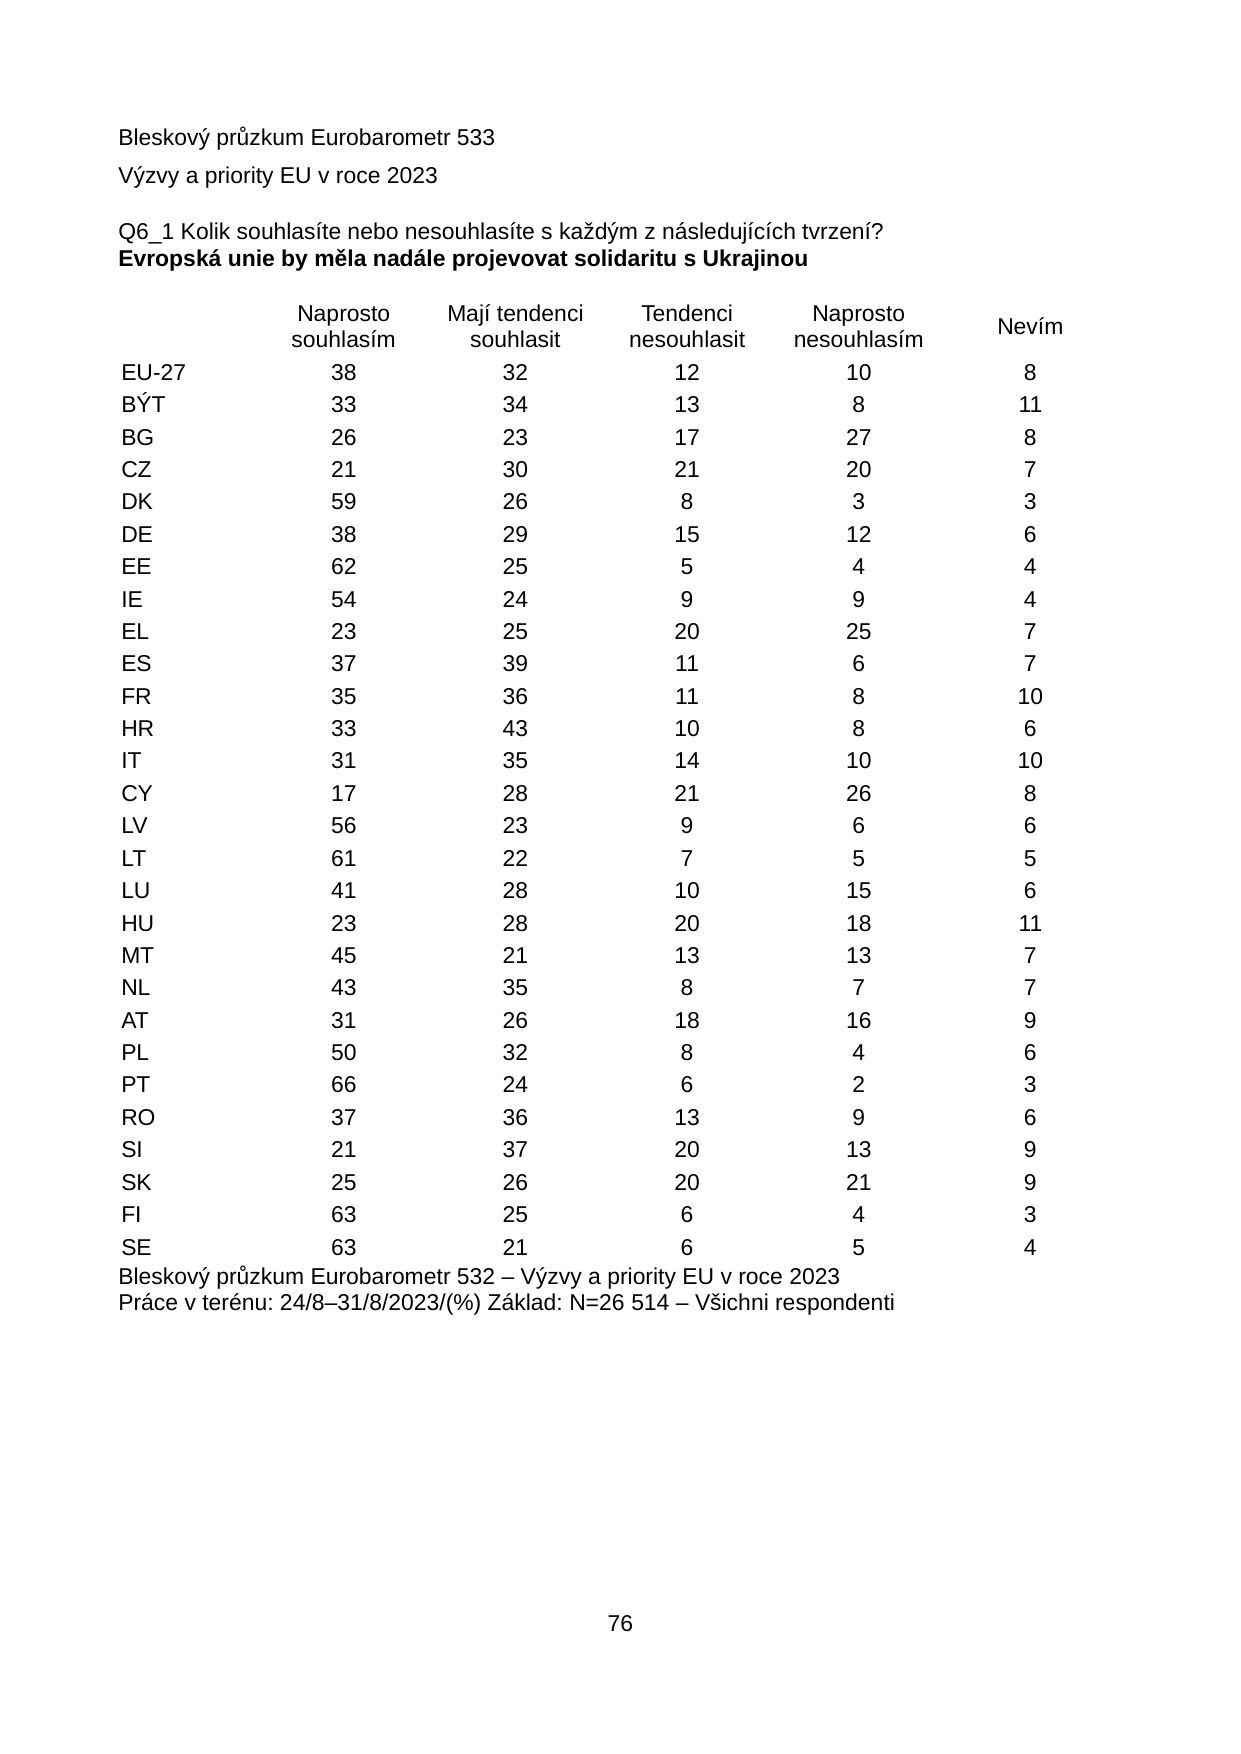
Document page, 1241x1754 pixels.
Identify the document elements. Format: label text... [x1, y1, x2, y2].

table_cell 4 [944, 1230, 1116, 1263]
table_cell 20 [601, 615, 773, 647]
table_cell 36 [429, 1101, 601, 1133]
table_cell 6 [601, 1230, 773, 1263]
table_cell 28 [429, 777, 601, 809]
table_cell 63 [258, 1198, 429, 1230]
table_cell DK [118, 485, 258, 518]
table_cell 63 [258, 1230, 429, 1263]
table_cell 9 [601, 583, 773, 615]
table_cell 10 [773, 745, 944, 777]
table_cell 32 [429, 1036, 601, 1068]
table_cell FI [118, 1198, 258, 1230]
table_cell BG [118, 421, 258, 453]
table_cell 5 [944, 842, 1116, 874]
text Bleskový průzkum Eurobarometr 532 – Výzvy a priority EU v roce 2023 [118, 1263, 1122, 1289]
table_cell 66 [258, 1069, 429, 1101]
table_cell 25 [773, 615, 944, 647]
table_cell 9 [601, 809, 773, 842]
table_cell 26 [429, 1166, 601, 1198]
table_cell RO [118, 1101, 258, 1133]
table_header [118, 297, 258, 356]
table_cell 13 [601, 939, 773, 971]
table_cell LU [118, 874, 258, 906]
table_cell 26 [429, 485, 601, 518]
table_cell 6 [944, 1036, 1116, 1068]
table_cell PT [118, 1069, 258, 1101]
table_cell 14 [601, 745, 773, 777]
table_cell 13 [601, 388, 773, 421]
table_cell ES [118, 647, 258, 680]
table_cell NL [118, 971, 258, 1004]
table_cell SK [118, 1166, 258, 1198]
table_cell 41 [258, 874, 429, 906]
table_cell 13 [601, 1101, 773, 1133]
table_cell 6 [773, 647, 944, 680]
table_cell 3 [773, 485, 944, 518]
table_cell 8 [944, 421, 1116, 453]
table_cell 15 [601, 518, 773, 550]
table_cell 20 [601, 1133, 773, 1166]
table_cell FR [118, 680, 258, 712]
table_cell 6 [944, 518, 1116, 550]
table_cell 61 [258, 842, 429, 874]
table_cell 18 [773, 906, 944, 939]
table_cell 27 [773, 421, 944, 453]
table_cell 10 [773, 356, 944, 388]
table_header Mají tendenci souhlasit [429, 297, 601, 356]
table_cell 4 [944, 550, 1116, 582]
table_cell 25 [258, 1166, 429, 1198]
table_header Naprosto nesouhlasím [773, 297, 944, 356]
table_cell 11 [601, 680, 773, 712]
table_cell 9 [944, 1166, 1116, 1198]
table_cell 23 [258, 906, 429, 939]
table_cell 20 [773, 453, 944, 485]
table_cell 39 [429, 647, 601, 680]
table_cell EE [118, 550, 258, 582]
table_cell SI [118, 1133, 258, 1166]
table_cell 37 [258, 647, 429, 680]
table_cell EU-27 [118, 356, 258, 388]
table_cell 7 [944, 939, 1116, 971]
table_cell PL [118, 1036, 258, 1068]
table_cell 23 [429, 809, 601, 842]
table_cell 7 [944, 453, 1116, 485]
table_cell SE [118, 1230, 258, 1263]
table_cell 10 [601, 712, 773, 744]
table_cell 11 [944, 906, 1116, 939]
table_cell 26 [258, 421, 429, 453]
table_cell DE [118, 518, 258, 550]
table_cell AT [118, 1004, 258, 1036]
text Evropská unie by měla nadále projevovat solidaritu s Ukrajinou [118, 244, 1122, 271]
table_cell 38 [258, 518, 429, 550]
table_cell 38 [258, 356, 429, 388]
table_cell 5 [601, 550, 773, 582]
table_cell 21 [601, 777, 773, 809]
table_cell 21 [429, 939, 601, 971]
table_cell 8 [601, 971, 773, 1004]
table_cell 33 [258, 388, 429, 421]
table_cell BÝT [118, 388, 258, 421]
table_cell 30 [429, 453, 601, 485]
table_cell 18 [601, 1004, 773, 1036]
table_cell 6 [944, 1101, 1116, 1133]
table_cell 28 [429, 906, 601, 939]
table_cell 35 [258, 680, 429, 712]
table_cell 50 [258, 1036, 429, 1068]
table_cell 8 [601, 1036, 773, 1068]
table_cell 3 [944, 485, 1116, 518]
table_cell 24 [429, 1069, 601, 1101]
table_cell 34 [429, 388, 601, 421]
table_cell 25 [429, 615, 601, 647]
table_cell 31 [258, 1004, 429, 1036]
table_cell 8 [773, 712, 944, 744]
text Práce v terénu: 24/8–31/8/2023/(%) Základ: N=26 514 – Všichni respondenti [118, 1289, 1122, 1316]
table_cell 6 [944, 712, 1116, 744]
table_cell 59 [258, 485, 429, 518]
table_cell 8 [944, 777, 1116, 809]
table_cell 17 [601, 421, 773, 453]
table_cell LV [118, 809, 258, 842]
table_cell HU [118, 906, 258, 939]
table_cell 6 [773, 809, 944, 842]
table_cell 7 [773, 971, 944, 1004]
table_header Tendenci nesouhlasit [601, 297, 773, 356]
table_cell 21 [258, 1133, 429, 1166]
table_cell 54 [258, 583, 429, 615]
table_cell 10 [601, 874, 773, 906]
table_cell 26 [429, 1004, 601, 1036]
table_cell 56 [258, 809, 429, 842]
table_cell 33 [258, 712, 429, 744]
table_cell 7 [601, 842, 773, 874]
table_cell 6 [944, 874, 1116, 906]
table_cell 13 [773, 939, 944, 971]
table_cell 5 [773, 1230, 944, 1263]
table_cell 8 [773, 680, 944, 712]
table_cell 6 [944, 809, 1116, 842]
table_cell 45 [258, 939, 429, 971]
table_cell 4 [944, 583, 1116, 615]
table_cell 5 [773, 842, 944, 874]
table_cell 62 [258, 550, 429, 582]
table_cell IE [118, 583, 258, 615]
table_cell 2 [773, 1069, 944, 1101]
table_cell 23 [258, 615, 429, 647]
table_cell 12 [773, 518, 944, 550]
table_cell 3 [944, 1198, 1116, 1230]
table_cell 29 [429, 518, 601, 550]
table_cell 13 [773, 1133, 944, 1166]
table_cell 4 [773, 1036, 944, 1068]
table_cell LT [118, 842, 258, 874]
table_cell 28 [429, 874, 601, 906]
text Q6_1 Kolik souhlasíte nebo nesouhlasíte s každým z následujících tvrzení? [118, 218, 1122, 244]
table_cell 6 [601, 1069, 773, 1101]
table_cell 15 [773, 874, 944, 906]
table_cell 11 [944, 388, 1116, 421]
table_cell 20 [601, 1166, 773, 1198]
table_cell 4 [773, 550, 944, 582]
table_cell 3 [944, 1069, 1116, 1101]
table_cell HR [118, 712, 258, 744]
table_cell 43 [258, 971, 429, 1004]
table_cell 35 [429, 971, 601, 1004]
table_cell 35 [429, 745, 601, 777]
table_cell 20 [601, 906, 773, 939]
table_cell 16 [773, 1004, 944, 1036]
table_cell 22 [429, 842, 601, 874]
table_header Naprosto souhlasím [258, 297, 429, 356]
table_cell 36 [429, 680, 601, 712]
table_cell 23 [429, 421, 601, 453]
table_cell MT [118, 939, 258, 971]
table_cell 7 [944, 615, 1116, 647]
table_cell 7 [944, 647, 1116, 680]
table_cell EL [118, 615, 258, 647]
table_header Nevím [944, 297, 1116, 356]
table_cell 7 [944, 971, 1116, 1004]
table_cell 21 [601, 453, 773, 485]
table_cell 31 [258, 745, 429, 777]
table_cell 9 [773, 1101, 944, 1133]
table_cell 32 [429, 356, 601, 388]
table_cell 25 [429, 1198, 601, 1230]
table_cell 24 [429, 583, 601, 615]
table_cell 10 [944, 680, 1116, 712]
table_cell 8 [773, 388, 944, 421]
table_cell CZ [118, 453, 258, 485]
table_cell 9 [773, 583, 944, 615]
table_cell IT [118, 745, 258, 777]
table_cell 37 [429, 1133, 601, 1166]
table_cell 8 [601, 485, 773, 518]
table_cell 25 [429, 550, 601, 582]
table_cell 12 [601, 356, 773, 388]
table_cell 8 [944, 356, 1116, 388]
table_cell 21 [773, 1166, 944, 1198]
table_cell 9 [944, 1133, 1116, 1166]
table_cell 4 [773, 1198, 944, 1230]
table_cell 9 [944, 1004, 1116, 1036]
table_cell 21 [258, 453, 429, 485]
table_cell 6 [601, 1198, 773, 1230]
table_cell 37 [258, 1101, 429, 1133]
table_cell 26 [773, 777, 944, 809]
table_cell 43 [429, 712, 601, 744]
table_cell CY [118, 777, 258, 809]
table_cell 17 [258, 777, 429, 809]
table_cell 11 [601, 647, 773, 680]
table_cell 21 [429, 1230, 601, 1263]
table_cell 10 [944, 745, 1116, 777]
